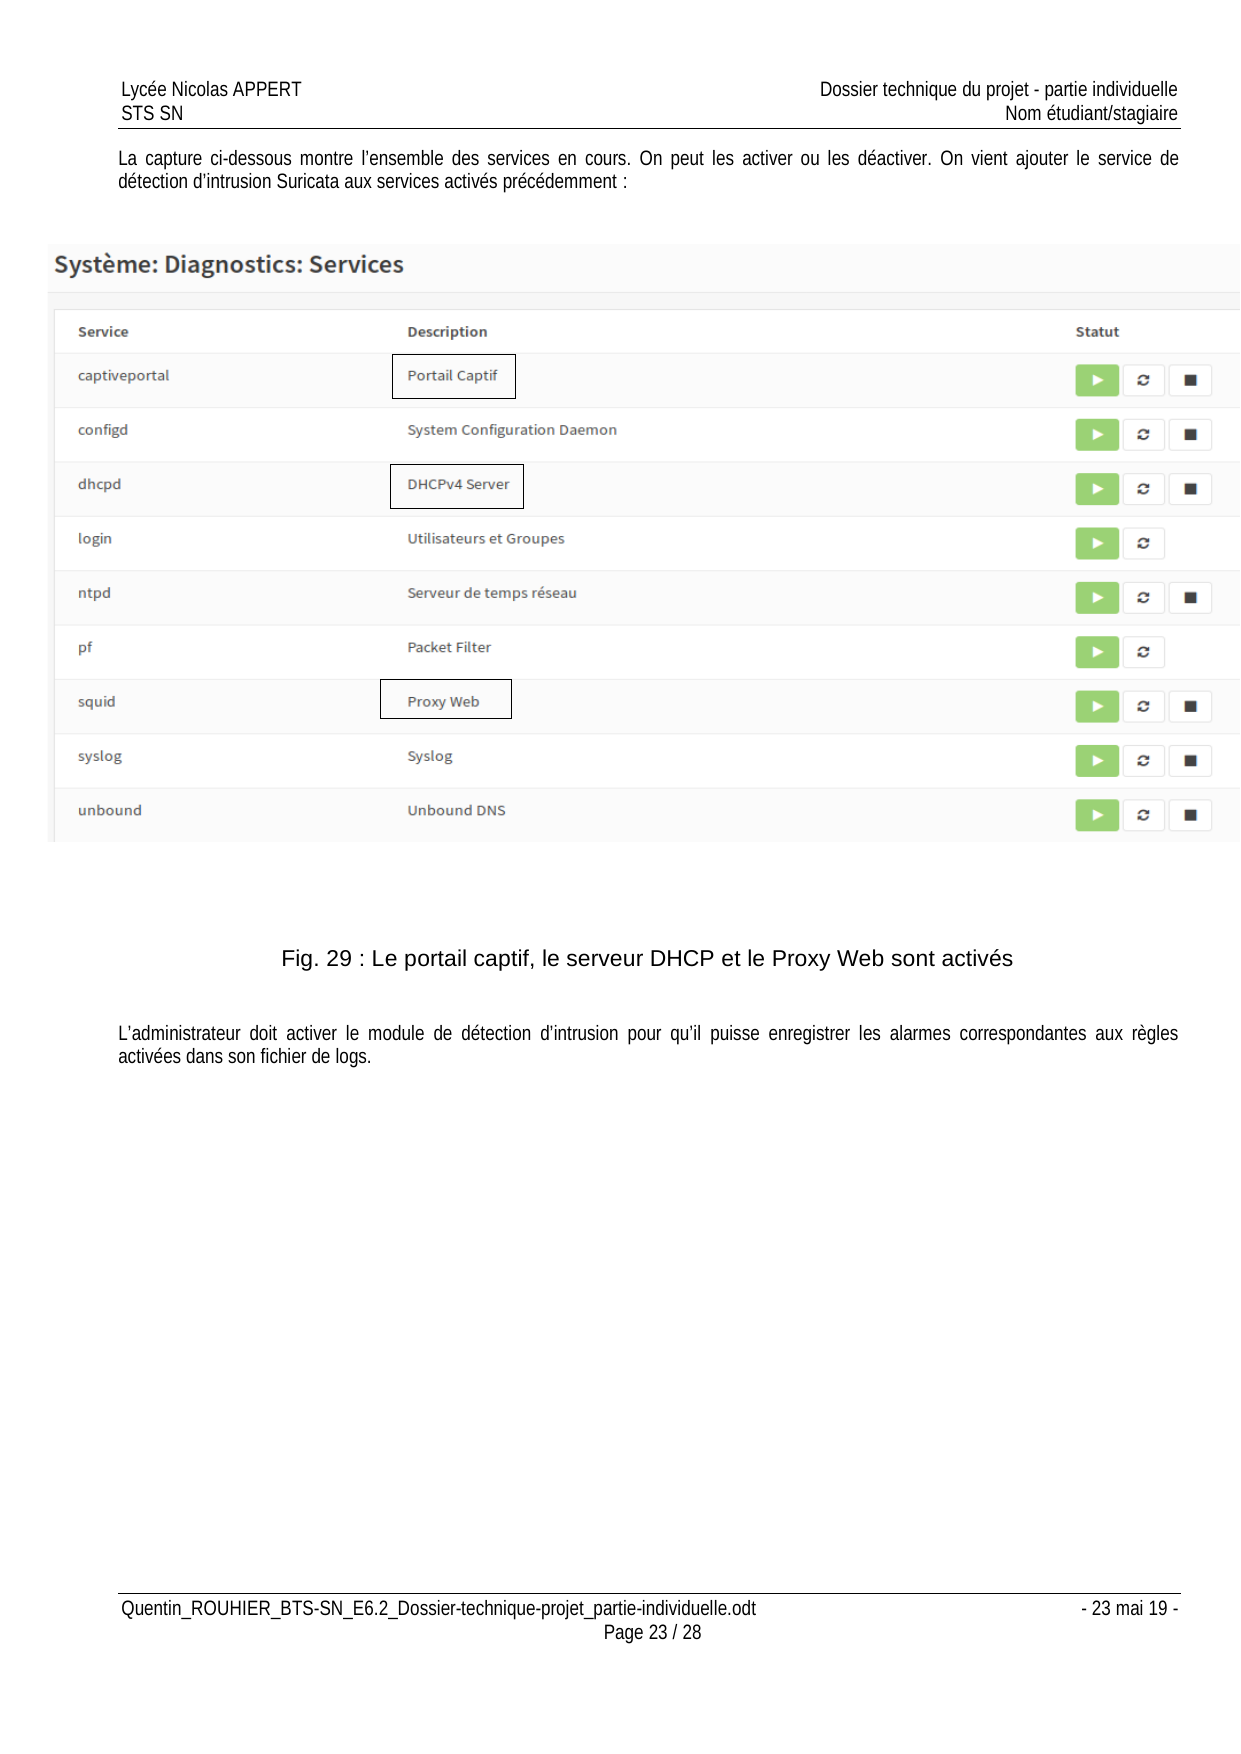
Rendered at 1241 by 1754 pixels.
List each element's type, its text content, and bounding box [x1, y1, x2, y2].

text L’administrateur doit activer le module de détection d’intrusion pour qu’il puisse enregistrer les alarmes correspondantes aux règles activées dans son fichier de logs. [118, 1021, 1181, 1068]
picture [47, 244, 1240, 842]
text La capture ci-dessous montre l’ensemble des services en cours. On peut les activer ou les déactiver. On vient ajouter le service de détection d’intrusion Suricata aux services activés précédemment : [118, 145, 1181, 193]
